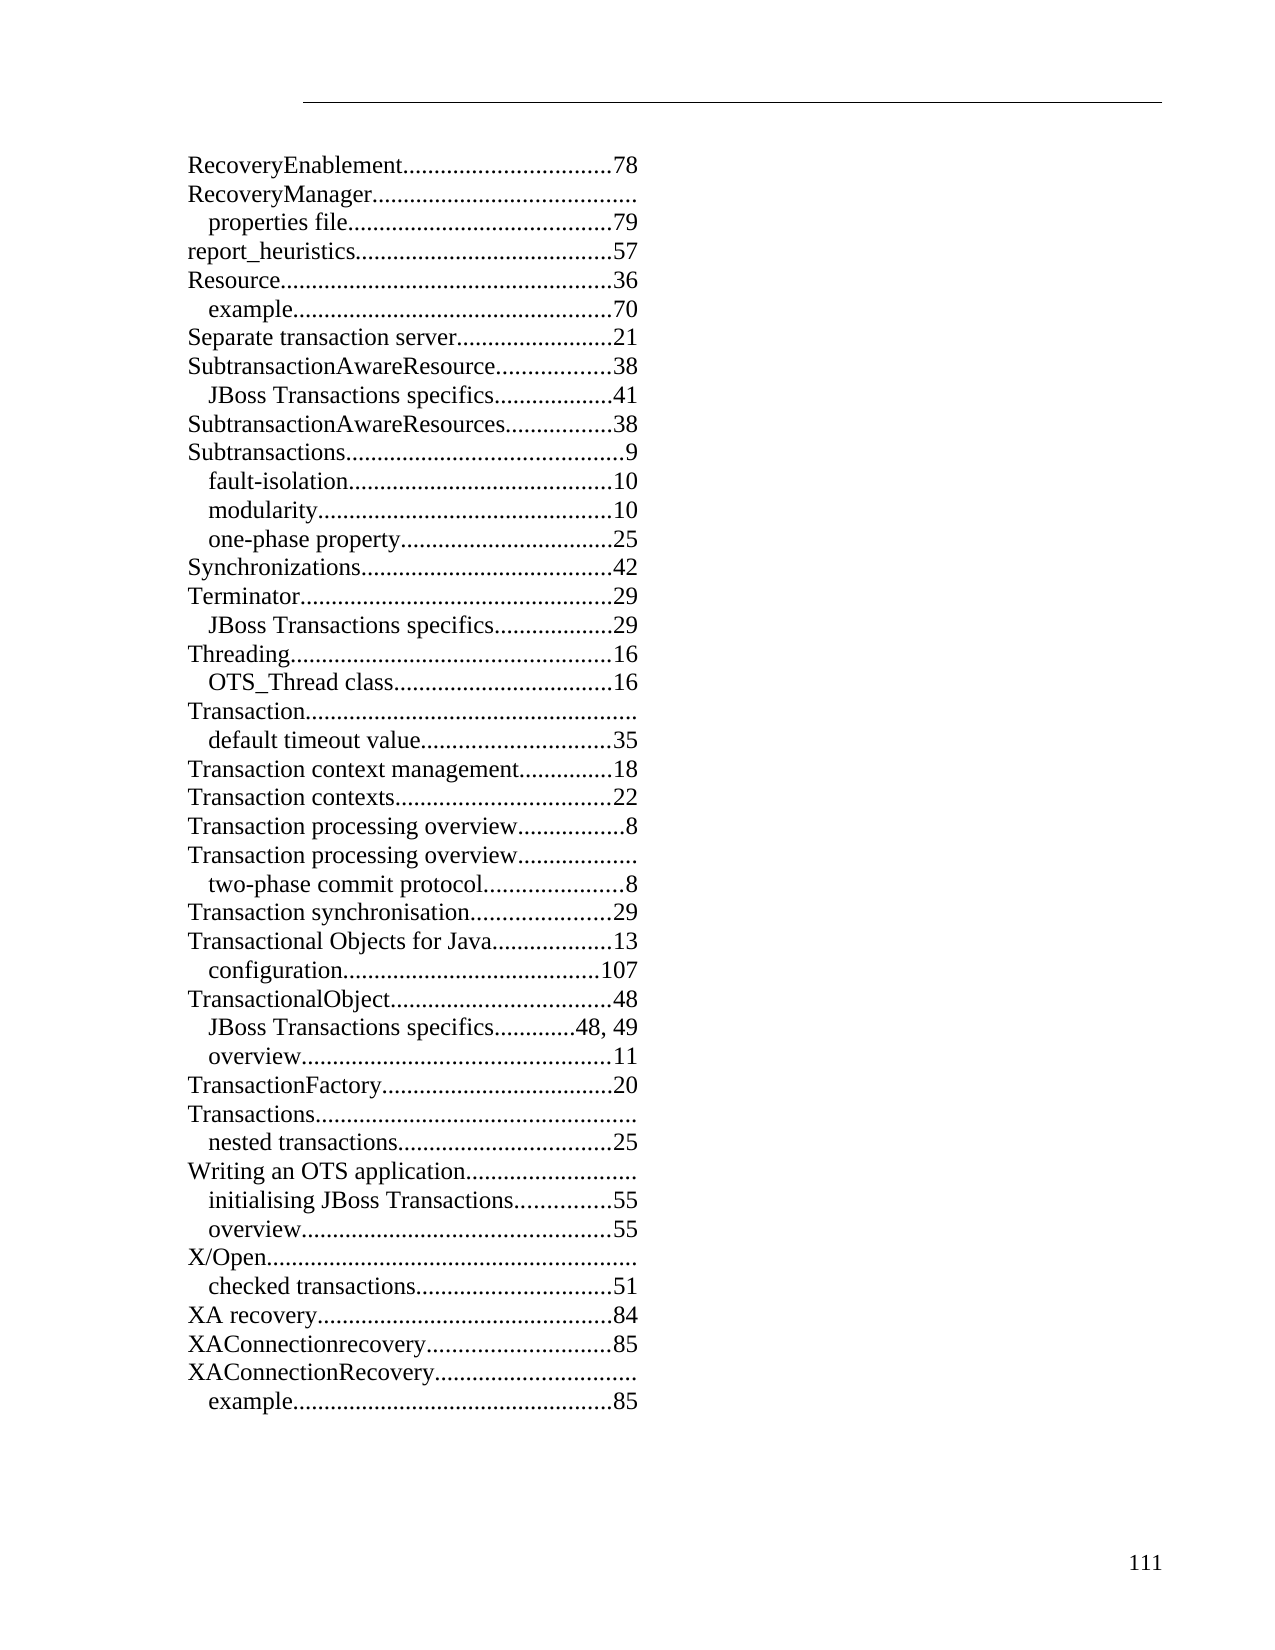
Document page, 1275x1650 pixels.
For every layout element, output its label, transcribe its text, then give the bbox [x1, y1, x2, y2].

text Transaction context management 18 [187, 754, 638, 782]
text JBoss Transactions specifics 29 [208, 610, 638, 639]
text modularity 10 [208, 495, 638, 524]
text Subtransactions 9 [187, 437, 638, 466]
text Writing an OTS application [187, 1156, 638, 1185]
text default timeout value 35 [208, 725, 638, 754]
text report_heuristics 57 [187, 236, 638, 265]
text Resource 36 [187, 265, 638, 294]
text one-phase property 25 [208, 524, 638, 552]
text configuration 107 [208, 955, 638, 984]
text two-phase commit protocol 8 [208, 869, 638, 897]
text Transaction processing overview 8 [187, 811, 638, 840]
text Transactions [187, 1099, 638, 1127]
text XAConnectionRecovery [187, 1357, 638, 1386]
text Transaction [187, 696, 638, 725]
text TransactionFactory 20 [187, 1070, 638, 1099]
text example 70 [208, 294, 638, 322]
text overview 11 [208, 1041, 638, 1070]
text Transaction synchronisation 29 [187, 897, 638, 926]
text initialising JBoss Transactions 55 [208, 1185, 638, 1214]
text Transactional Objects for Java 13 [187, 926, 638, 955]
text Transaction contexts 22 [187, 782, 638, 811]
text Threading 16 [187, 639, 638, 667]
text overview 55 [208, 1214, 638, 1242]
text X/Open [187, 1242, 638, 1271]
text properties file 79 [208, 207, 638, 236]
text XA recovery 84 [187, 1300, 638, 1329]
text JBoss Transactions specifics 41 [208, 380, 638, 409]
text Terminator 29 [187, 581, 638, 610]
text Separate transaction server 21 [187, 322, 638, 351]
text checked transactions 51 [208, 1271, 638, 1300]
text JBoss Transactions specifics 48, 49 [208, 1012, 638, 1041]
text SubtransactionAwareResource 38 [187, 351, 638, 380]
text OTS_Thread class 16 [208, 667, 638, 696]
text RecoveryEnablement 78 [187, 150, 638, 179]
text Transaction processing overview [187, 840, 638, 869]
text RecoveryManager [187, 179, 638, 207]
text SubtransactionAwareResources 38 [187, 409, 638, 437]
text nested transactions 25 [208, 1127, 638, 1156]
text TransactionalObject 48 [187, 984, 638, 1012]
text fault-isolation 10 [208, 466, 638, 495]
text Synchronizations 42 [187, 552, 638, 581]
text example 85 [208, 1386, 638, 1415]
text XAConnectionrecovery 85 [187, 1329, 638, 1357]
